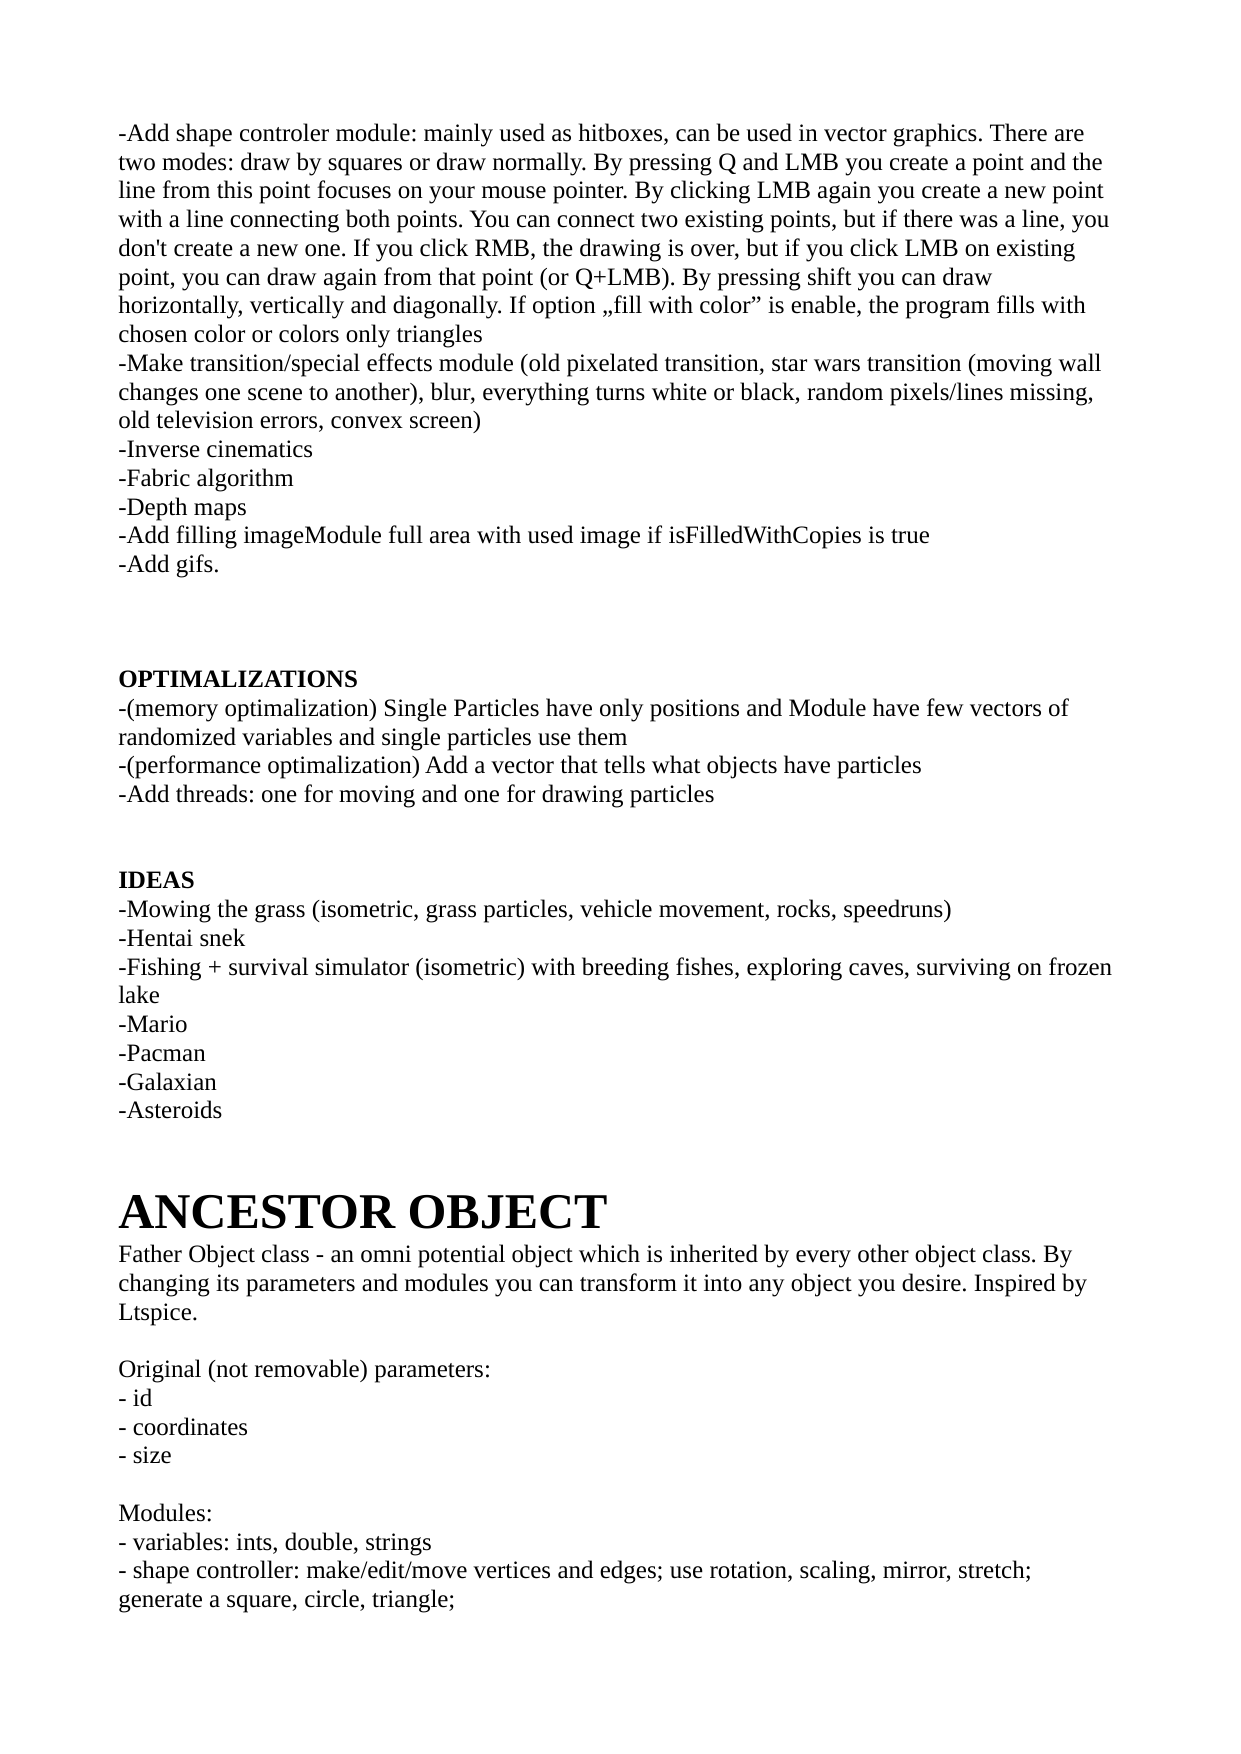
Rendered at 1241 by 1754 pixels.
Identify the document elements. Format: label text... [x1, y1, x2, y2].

text -Add shape controler module: mainly used as hitboxes, can be used in vector graphics. There are two modes: draw by squares or draw normally. By pressing Q and LMB you create a point and the line from this point focuses on your mouse pointer. By clicking LMB again you create a new point with a line connecting both points. You can connect two existing points, but if there was a line, you don't create a new one. If you click RMB, the drawing is over, but if you click LMB on existing point, you can draw again from that point (or Q+LMB). By pressing shift you can draw horizontally, vertically and diagonally. If option „fill with color” is enable, the program fills with chosen color or colors only triangles [118, 118, 1122, 348]
text -(performance optimalization) Add a vector that tells what objects have particles [118, 751, 1122, 779]
text Modules: [118, 1498, 1122, 1527]
text -Make transition/special effects module (old pixelated transition, star wars transition (moving wall changes one scene to another), blur, everything turns white or black, random pixels/lines missing, old television errors, convex screen) [118, 348, 1122, 434]
text -(memory optimalization) Single Particles have only positions and Module have few vectors of randomized variables and single particles use them [118, 693, 1122, 751]
text -Galaxian [118, 1067, 1122, 1096]
text ANCESTOR OBJECT [118, 1182, 1122, 1239]
text - size [118, 1441, 1122, 1469]
text - id [118, 1383, 1122, 1412]
text IDEAS [118, 866, 1122, 894]
text - coordinates [118, 1412, 1122, 1441]
text -Pacman [118, 1038, 1122, 1067]
text - variables: ints, double, strings [118, 1527, 1122, 1556]
text - shape controller: make/edit/move vertices and edges; use rotation, scaling, mirror, stretch; generate a square, circle, triangle; [118, 1556, 1122, 1613]
text -Add gifs. [118, 549, 1122, 578]
text -Add filling imageModule full area with used image if isFilledWithCopies is true [118, 521, 1122, 549]
text -Mowing the grass (isometric, grass particles, vehicle movement, rocks, speedruns) [118, 894, 1122, 923]
text -Fabric algorithm [118, 463, 1122, 492]
text -Hentai snek [118, 923, 1122, 952]
text -Inverse cinematics [118, 434, 1122, 463]
text -Mario [118, 1009, 1122, 1038]
text -Asteroids [118, 1096, 1122, 1124]
text Original (not removable) parameters: [118, 1354, 1122, 1383]
text Father Object class - an omni potential object which is inherited by every other object class. By changing its parameters and modules you can transform it into any object you desire. Inspired by Ltspice. [118, 1239, 1122, 1326]
text -Depth maps [118, 492, 1122, 521]
text OPTIMALIZATIONS [118, 664, 1122, 693]
text -Fishing + survival simulator (isometric) with breeding fishes, exploring caves, surviving on frozen lake [118, 952, 1122, 1009]
text -Add threads: one for moving and one for drawing particles [118, 779, 1122, 808]
